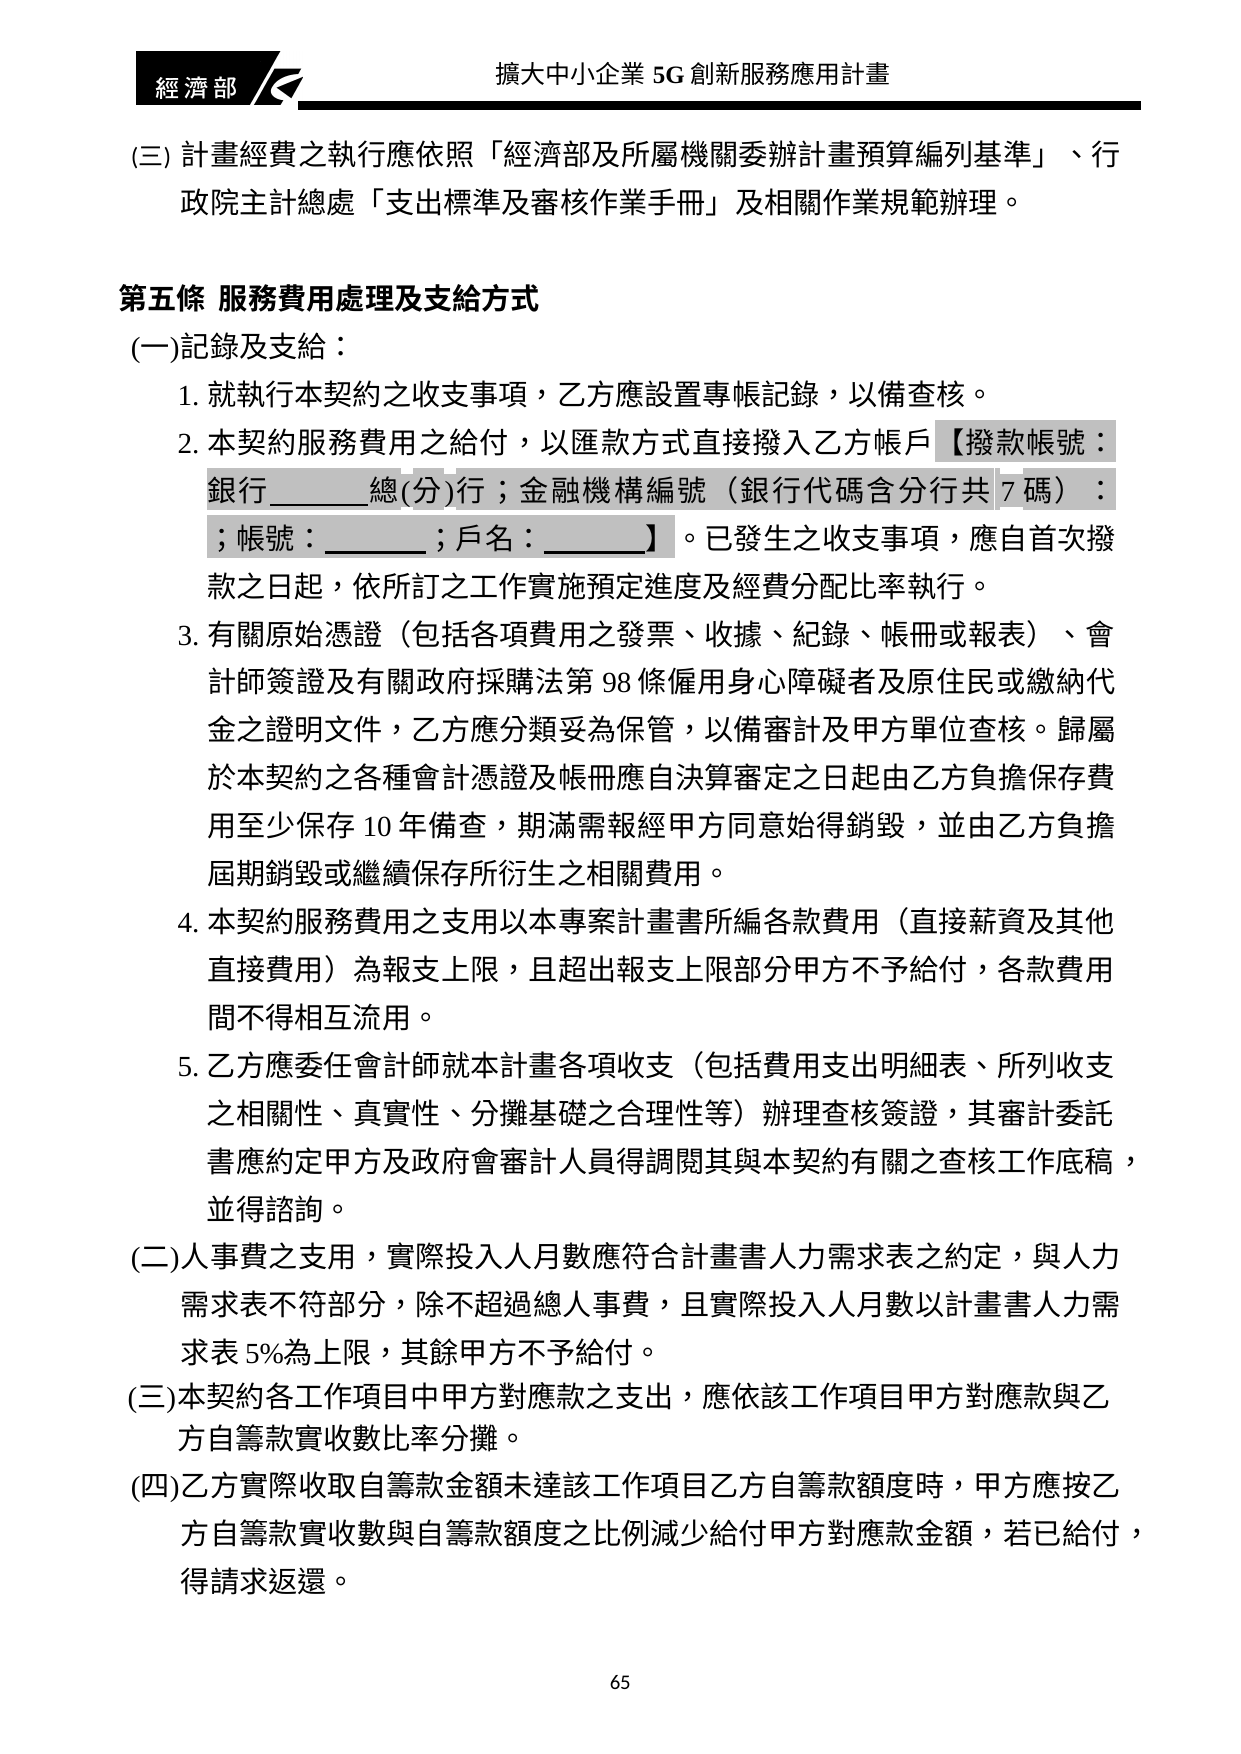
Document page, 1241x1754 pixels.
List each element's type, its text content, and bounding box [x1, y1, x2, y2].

list 乙方實際收取自籌款金額未達該工作項目乙方自籌款額度時，甲方應按乙方自籌款實收數與自籌款額度之比例減少給付甲方對應款金額，若已給付，得請求返還。 [131, 1458, 1122, 1602]
list 計畫經費之執行應依照「經濟部及所屬機關委辦計畫預算編列基準」、行政院主計總處「支出標準及審核作業手冊」及相關作業規範辦理。 [131, 127, 1122, 223]
list 人事費之支用，實際投入人月數應符合計畫書人力需求表之約定，與人力需求表不符部分，除不超過總人事費，且實際投入人月數以計畫書人力需求表5%為上限，其餘甲方不予給付。 [131, 1229, 1122, 1373]
picture [136, 51, 303, 105]
list 記錄及支給： [131, 319, 1122, 367]
list 有關原始憑證（包括各項費用之發票、收據、紀錄、帳冊或報表）、會計師簽證及有關政府採購法第98條僱用身心障礙者及原住民或繳納代金之證明文件，乙方應分類妥為保管，以備審計及甲方單位查核。歸屬於本契約之各種會計憑證及帳冊應自決算審定之日起由乙方負擔保存費用至少保存10年備查，期滿需報經甲方同意始得銷毀，並由乙方負擔屆期銷毀或繼續保存所衍生之相關費用。 [177, 607, 1116, 894]
list 本契約各工作項目中甲方對應款之支出，應依該工作項目甲方對應款與乙方自籌款實收數比率分攤。 [127, 1373, 1122, 1458]
list 本契約服務費用之支用以本專案計畫書所編各款費用（直接薪資及其他直接費用）為報支上限，且超出報支上限部分甲方不予給付，各款費用間不得相互流用。 [177, 894, 1116, 1038]
list 就執行本契約之收支事項，乙方應設置專帳記錄，以備查核。 [177, 367, 1116, 415]
text 第五條 服務費用處理及支給方式 [118, 271, 1122, 319]
list 本契約服務費用之給付，以匯款方式直接撥入乙方帳戶【撥款帳號： 銀行 總(分)行；金融機構編號（銀行代碼含分行共7碼）： ；帳號： ；戶名： 】。已發生之收支事項，應自首次撥款之日起，依所訂之工作實施預定進度及經費分配比率執行。 [177, 415, 1116, 607]
list 乙方應委任會計師就本計畫各項收支（包括費用支出明細表、所列收支之相關性、真實性、分攤基礎之合理性等）辦理查核簽證，其審計委託書應約定甲方及政府會審計人員得調閱其與本契約有關之查核工作底稿，並得諮詢。 [177, 1038, 1116, 1229]
